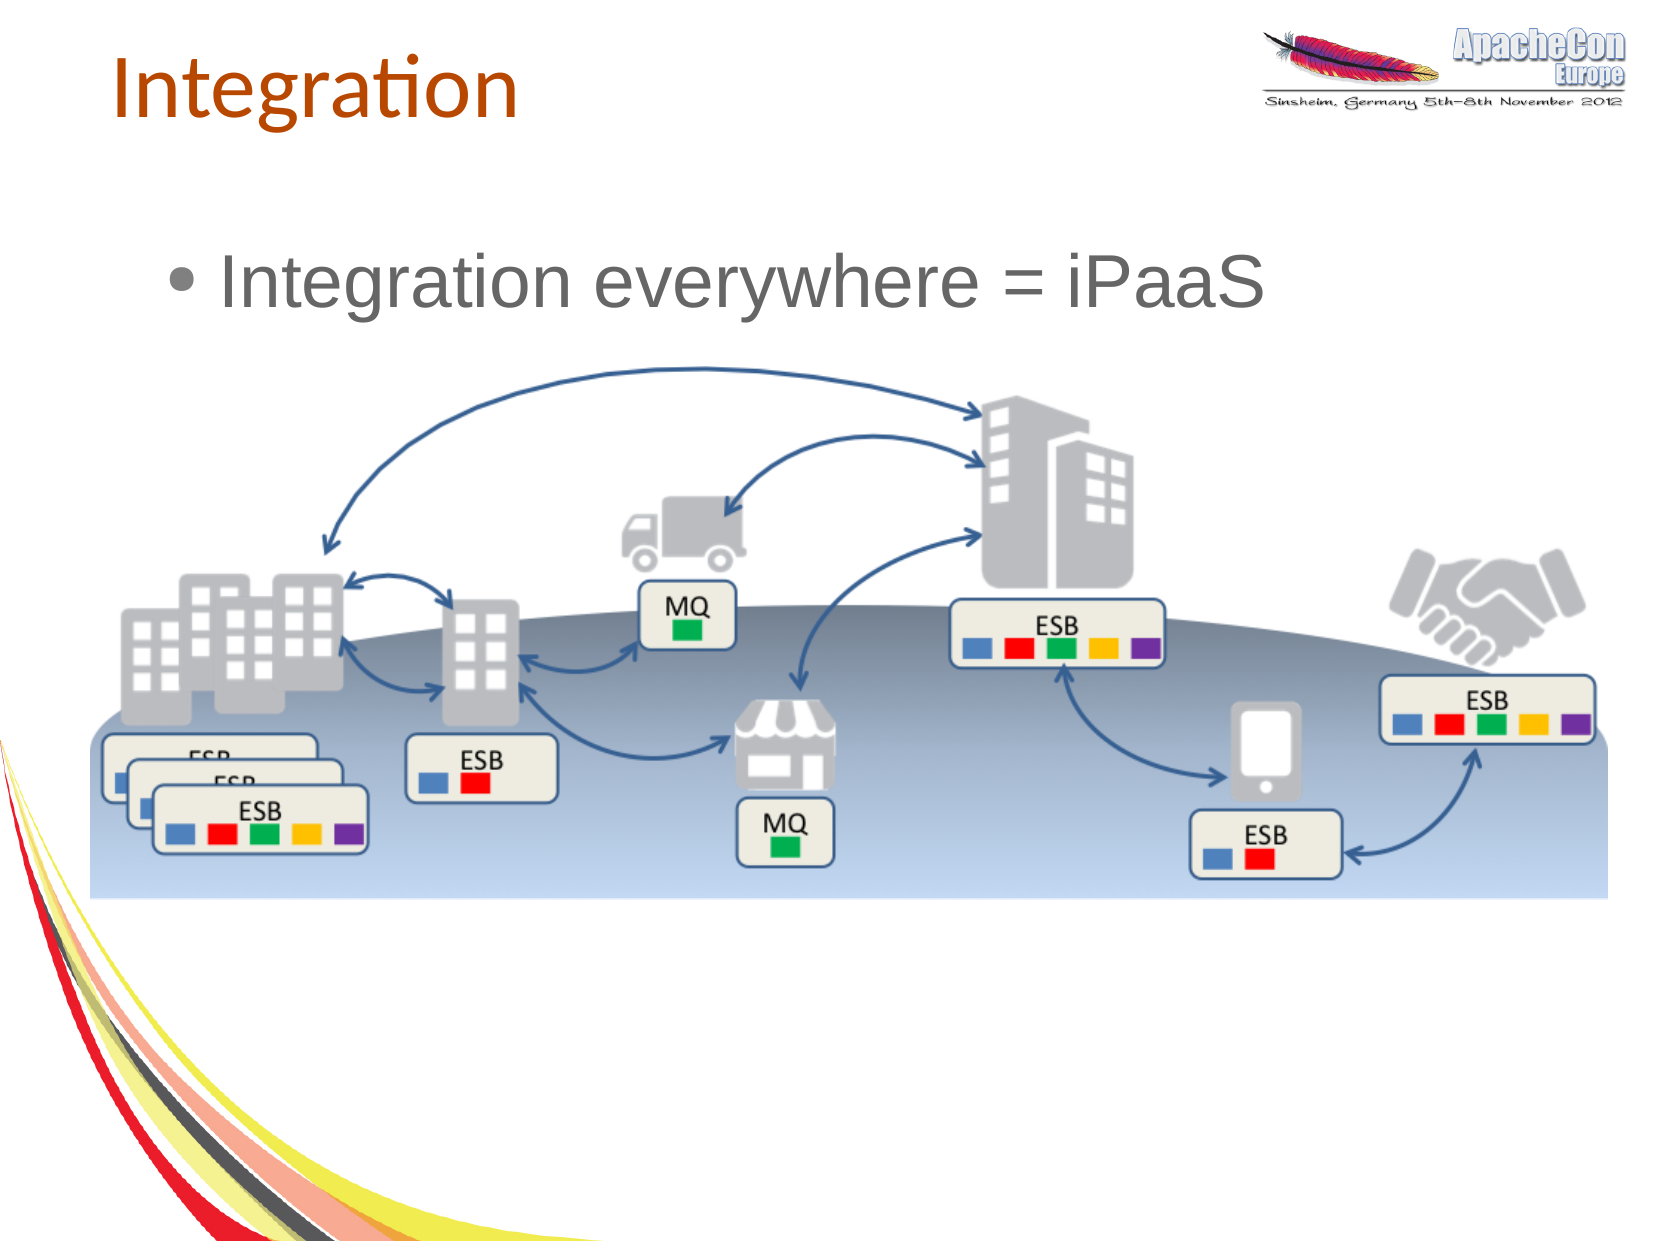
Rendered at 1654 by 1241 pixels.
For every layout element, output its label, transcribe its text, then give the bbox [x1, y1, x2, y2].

list Integration everywhere = iPaaS [147, 901, 1576, 1126]
picture [0, 0, 1654, 1241]
list Integration everywhere = iPaaS [147, 239, 1576, 366]
title Integration [51, 38, 1411, 151]
